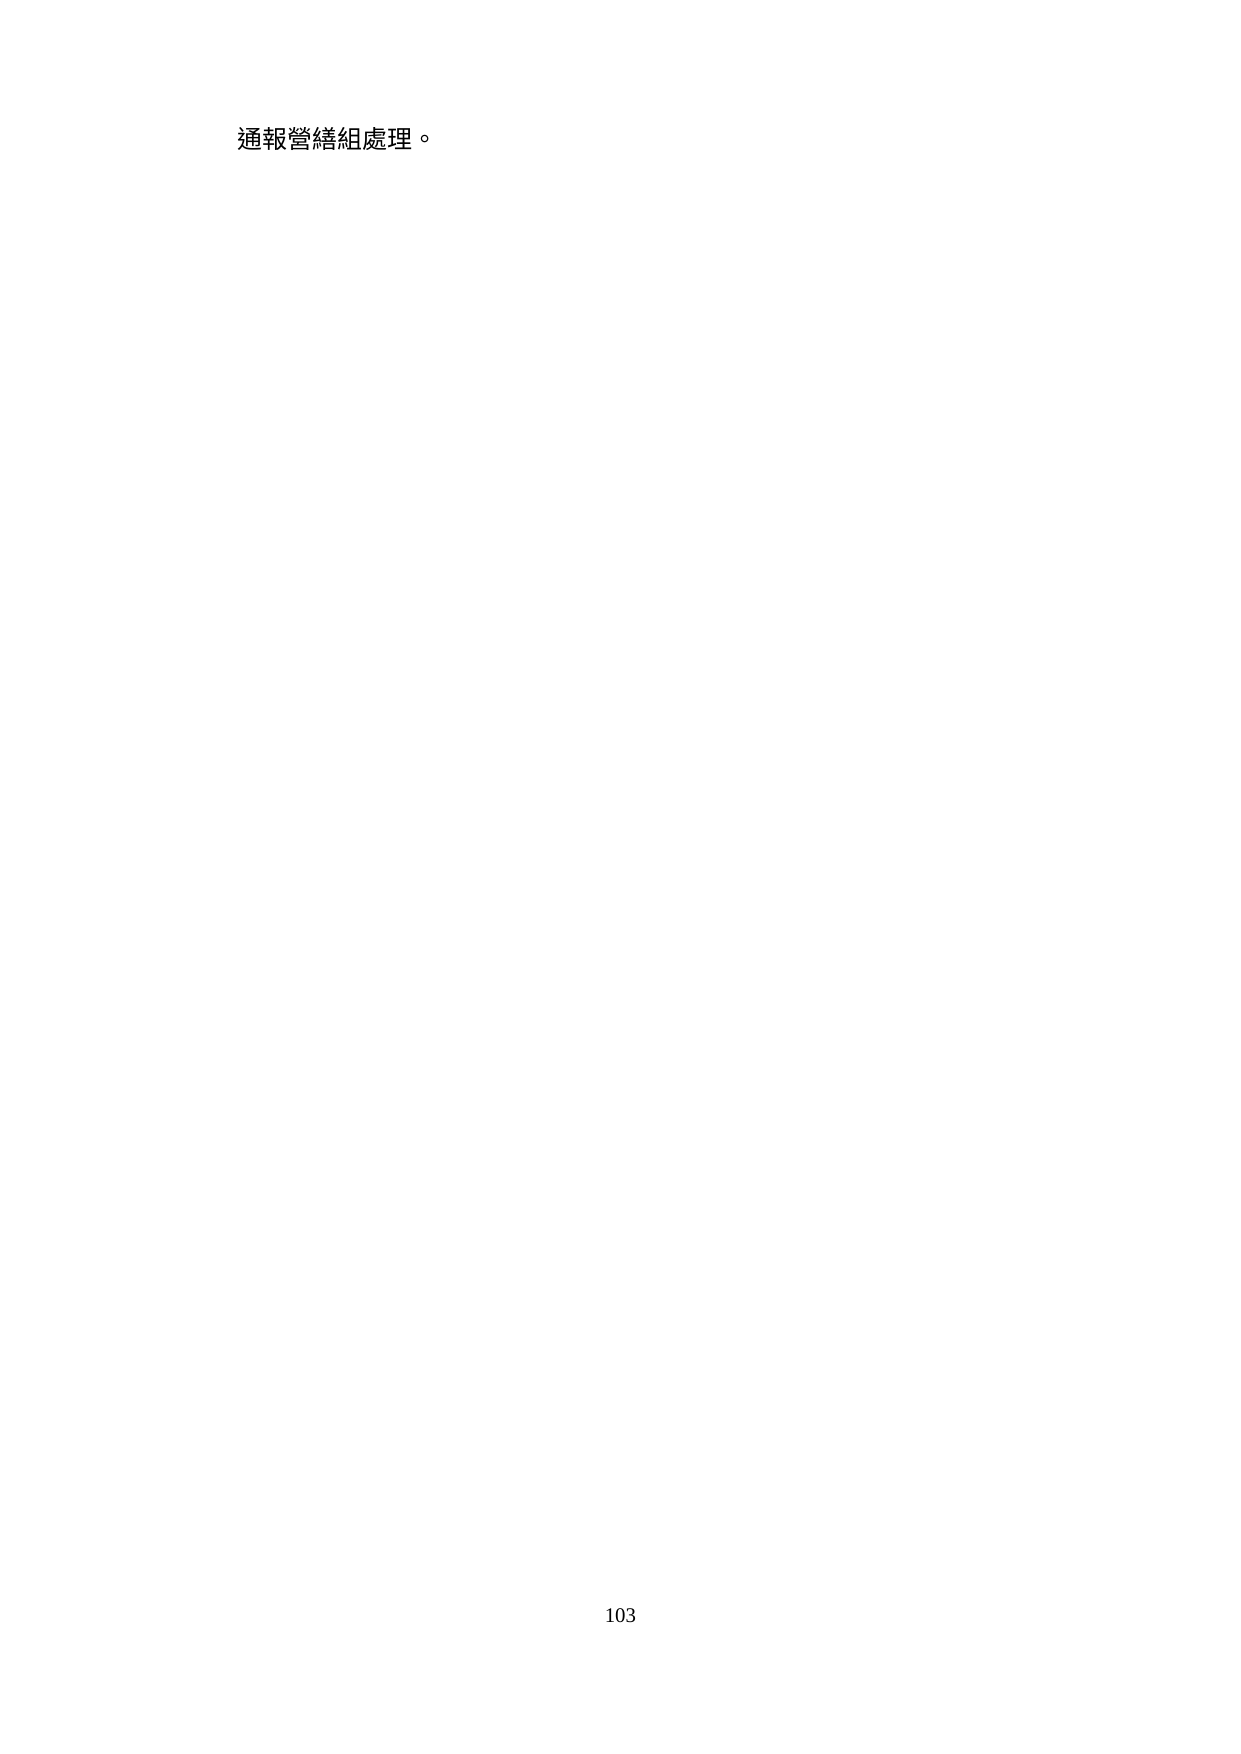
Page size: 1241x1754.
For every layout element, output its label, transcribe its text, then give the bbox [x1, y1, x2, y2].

text 通報營繕組處理。 [187, 96, 1053, 158]
